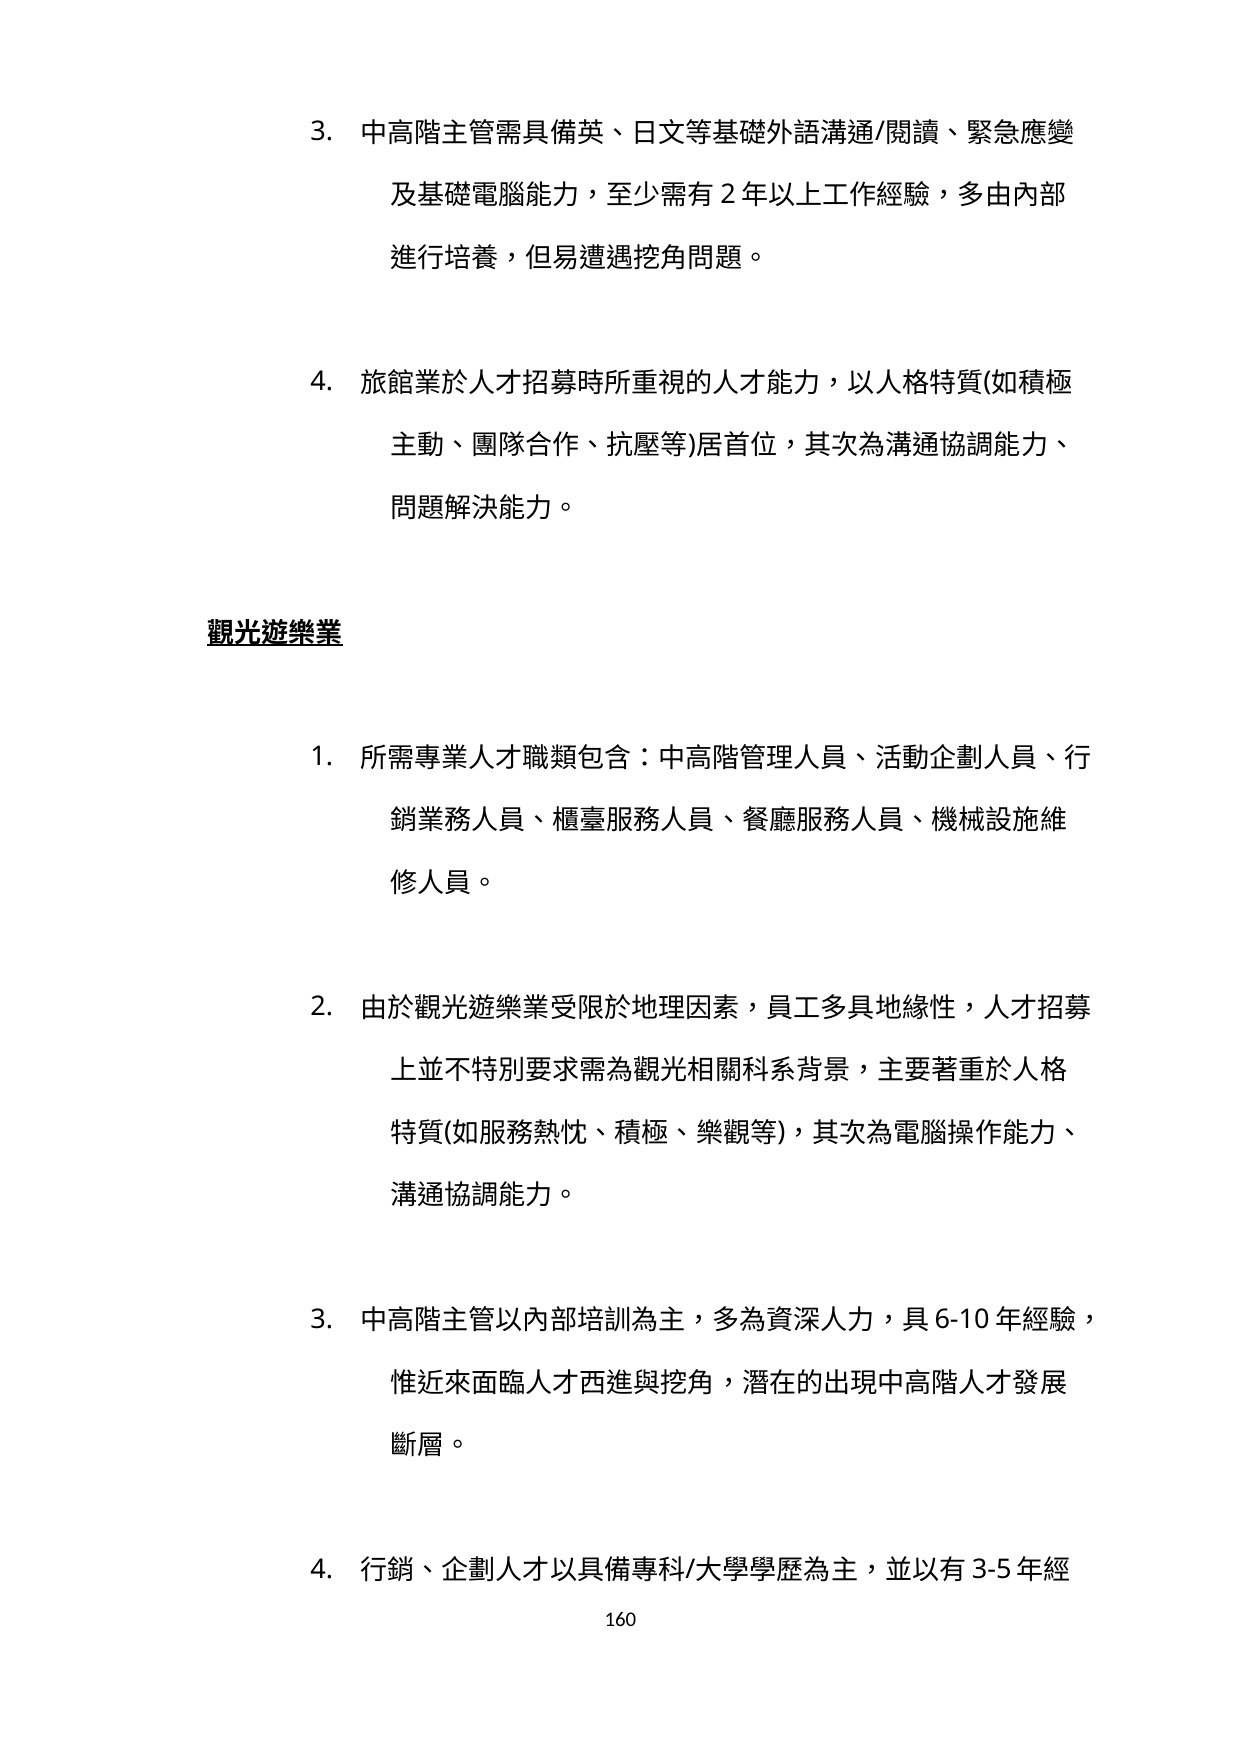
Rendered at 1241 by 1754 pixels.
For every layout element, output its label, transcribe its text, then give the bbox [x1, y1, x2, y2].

list 中高階主管以內部培訓為主，多為資深人力，具6-10年經驗，惟近來面臨人才西進與挖角，潛在的出現中高階人才發展斷層。 [310, 1276, 1092, 1464]
list 所需專業人才職類包含：中高階管理人員、活動企劃人員、行銷業務人員、櫃臺服務人員、餐廳服務人員、機械設施維修人員。 [310, 714, 1092, 901]
list 由於觀光遊樂業受限於地理因素，員工多具地緣性，人才招募上並不特別要求需為觀光相關科系背景，主要著重於人格特質(如服務熱忱、積極、樂觀等)，其次為電腦操作能力、溝通協調能力。 [310, 964, 1092, 1214]
list 中高階主管需具備英、日文等基礎外語溝通/閱讀、緊急應變及基礎電腦能力，至少需有2年以上工作經驗，多由內部進行培養，但易遭遇挖角問題。 [310, 89, 1092, 276]
list 旅館業於人才招募時所重視的人才能力，以人格特質(如積極主動、團隊合作、抗壓等)居首位，其次為溝通協調能力、問題解決能力。 [310, 339, 1092, 526]
list 行銷、企劃人才以具備專科/大學學歷為主，並以有3-5年經 [310, 1526, 1092, 1589]
text 觀光遊樂業 [207, 589, 1092, 651]
